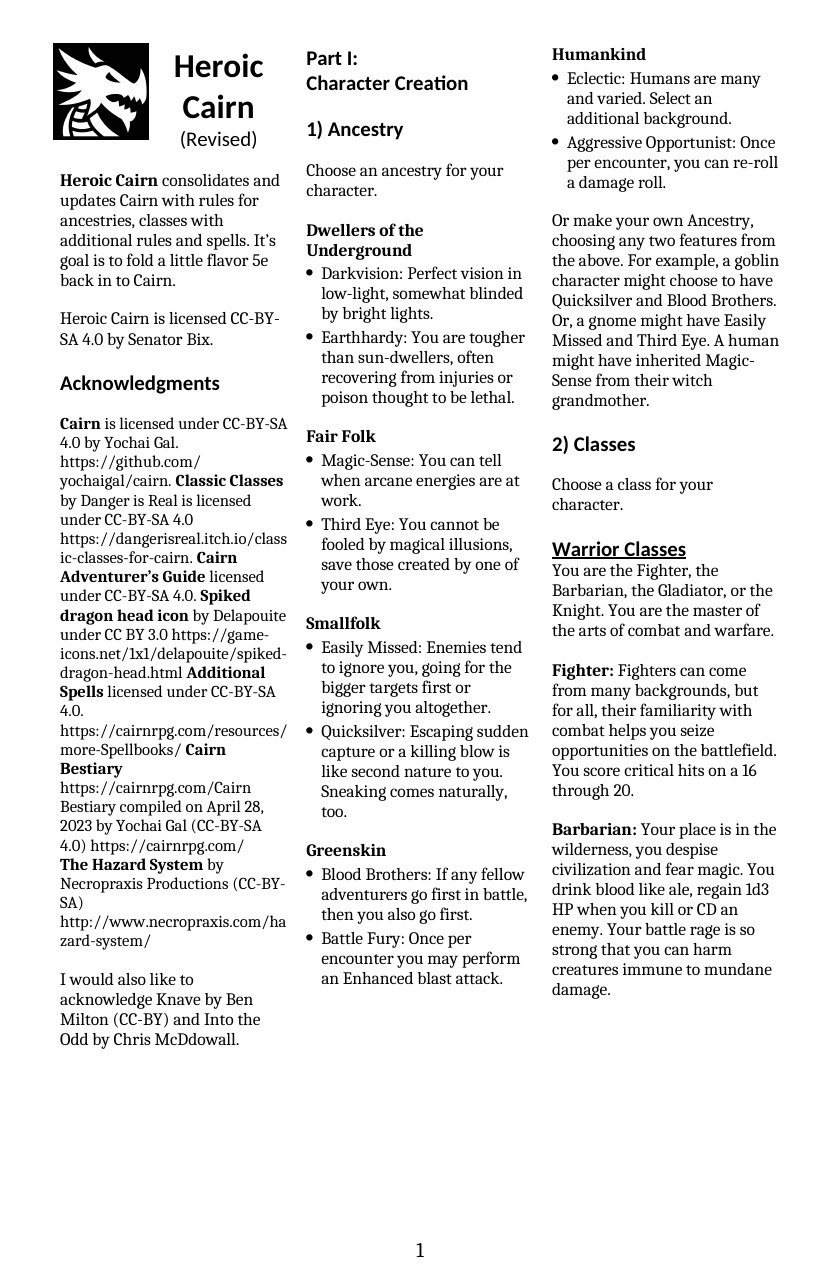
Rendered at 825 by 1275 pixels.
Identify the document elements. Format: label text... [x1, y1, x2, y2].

list Battle Fury: Once per encounter you may perform an Enhanced blast attack. [306, 929, 534, 989]
subtitle Part I: Character Creation [306, 45, 534, 96]
text You are the Fighter, the Barbarian, the Gladiator, or the Knight. You are the master of the arts of combat and warfare. [552, 561, 780, 641]
list Third Eye: You cannot be fooled by magical illusions, save those created by one of your own. [306, 515, 534, 595]
text Barbarian: Your place is in the wilderness, you despise civilization and fear magic. You drink blood like ale, regain 1d3 HP when you kill or CD an enemy. Your battle rage is so strong that you can harm creatures immune to mundane damage. [552, 819, 780, 999]
list Eclectic: Humans are many and varied. Select an additional background. [552, 69, 780, 129]
text Heroic Cairn is licensed CC-BY-SA 4.0 by Senator Bix. [60, 309, 288, 349]
list Quicksilver: Escaping sudden capture or a killing blow is like second nature to you. Sneaking comes naturally, too. [306, 722, 534, 822]
subtitle Acknowledgments [60, 370, 288, 396]
list Easily Missed: Enemies tend to ignore you, going for the bigger targets first or ignoring you altogether. [306, 638, 534, 718]
text Dwellers of the Underground [306, 220, 534, 260]
subtitle Heroic Cairn [149, 45, 288, 126]
text Humankind [552, 45, 780, 65]
list Blood Brothers: If any fellow adventurers go first in battle, then you also go first. [306, 865, 534, 925]
text Greenskin [306, 841, 534, 861]
text Cairn is licensed under CC-BY-SA 4.0 by Yochai Gal. https://github.com/ yochaigal/cairn. Classic Classes by Danger is Real is licensed under CC-BY-SA 4.0 https://dangerisreal.itch.io/classic-classes-for-cairn. Cairn Adventurer’s Guide licensed under CC-BY-SA 4.0. Spiked dragon head icon by Delapouite under CC BY 3.0 https://game-icons.net/1x1/delapouite/spiked-dragon-head.html Additional Spells licensed under CC-BY-SA 4.0. https://cairnrpg.com/resources/more-Spellbooks/ Cairn Bestiary https://cairnrpg.com/Cairn Bestiary compiled on April 28, 2023 by Yochai Gal (CC-BY-SA 4.0) https://cairnrpg.com/ The Hazard System by Necropraxis Productions (CC-BY-SA) http://www.necropraxis.com/hazard-system/ [60, 414, 288, 951]
text Or make your own Ancestry, choosing any two features from the above. For example, a goblin character might choose to have Quicksilver and Blood Brothers. Or, a gnome might have Easily Missed and Third Eye. A human might have inherited Magic-Sense from their witch grandmother. [552, 211, 780, 411]
list Earthhardy: You are tougher than sun-dwellers, often recovering from injuries or poison thought to be lethal. [306, 328, 534, 408]
subtitle Warrior Classes [552, 536, 780, 561]
list Darkvision: Perfect vision in low-light, somewhat blinded by bright lights. [306, 264, 534, 324]
text Smallfolk [306, 614, 534, 634]
list Magic-Sense: You can tell when arcane energies are at work. [306, 451, 534, 511]
text Fighter: Fighters can come from many backgrounds, but for all, their familiarity with combat helps you seize opportunities on the battlefield. You score critical hits on a 16 through 20. [552, 661, 780, 801]
text Choose an ancestry for your character. [306, 161, 534, 201]
text I would also like to acknowledge Knave by Ben Milton (CC-BY) and Into the Odd by Chris McDdowall. [60, 970, 288, 1050]
text Heroic Cairn consolidates and updates Cairn with rules for ancestries, classes with additional rules and spells. It’s goal is to fold a little flavor 5e back in to Cairn. [60, 171, 288, 291]
picture [53, 43, 149, 140]
subtitle 1) Ancestry [306, 117, 534, 142]
list Aggressive Opportunist: Once per encounter, you can re-roll a damage roll. [552, 132, 780, 192]
text Fair Folk [306, 427, 534, 447]
subtitle (Revised) [60, 126, 288, 152]
subtitle 2) Classes [552, 431, 780, 456]
text Choose a class for your character. [552, 475, 780, 515]
